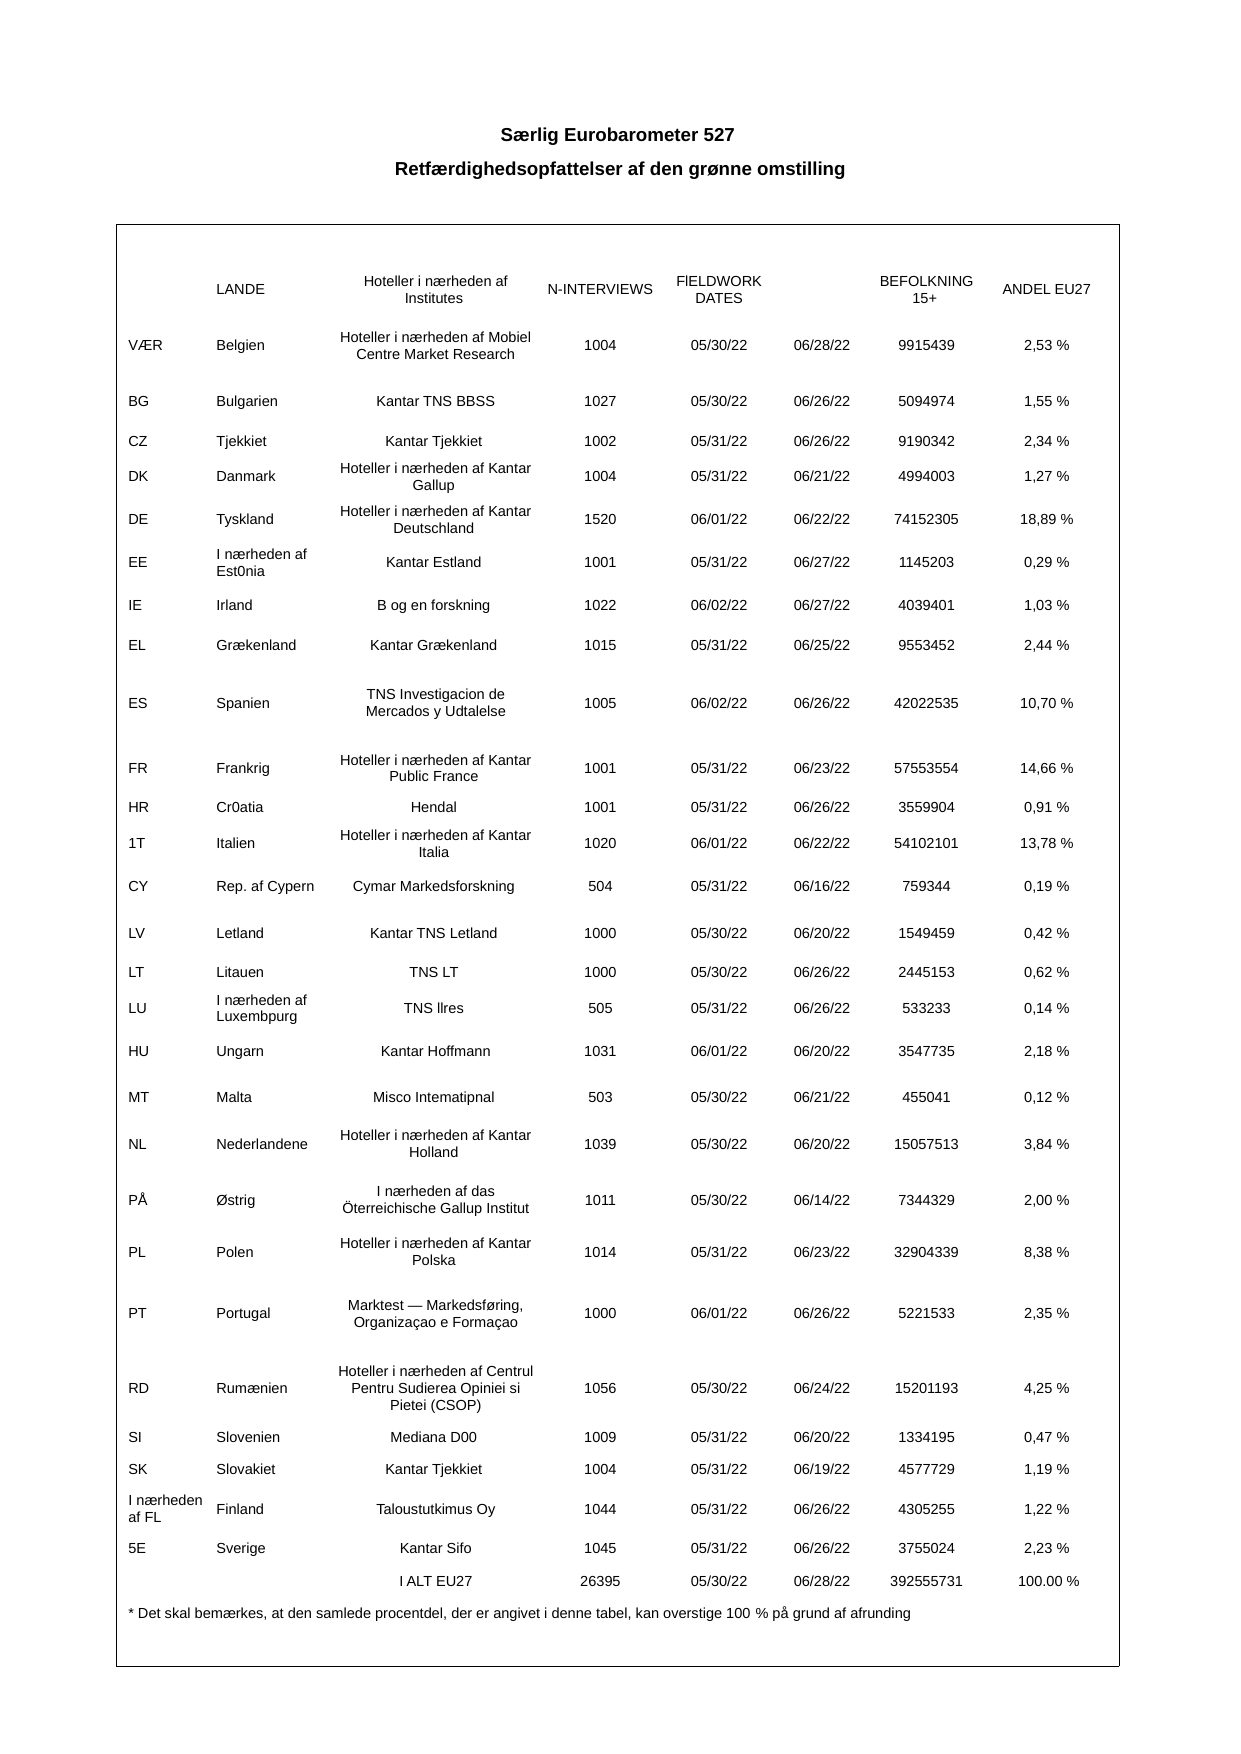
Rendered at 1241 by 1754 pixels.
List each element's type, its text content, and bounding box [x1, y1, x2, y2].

table_cell 503 [540, 1074, 660, 1121]
table_cell Ungarn [213, 1028, 331, 1074]
table_cell 20/06/22 [778, 1121, 866, 1167]
table_cell TNS LT [331, 956, 540, 988]
table_cell 1,03 % [987, 582, 1110, 628]
table_cell 1004 [540, 457, 660, 496]
table_cell Cymar Markedsforskning [331, 863, 540, 909]
table_cell 01/06/22 [660, 496, 778, 543]
table_cell Hoteller i nærheden af Mobiel Centre Market Research [331, 313, 540, 378]
table_cell 42022535 [866, 661, 987, 745]
table_cell Irland [213, 582, 331, 628]
table_cell Malta [213, 1074, 331, 1121]
table_cell 100,00 % [987, 1565, 1110, 1597]
table_cell 0,29 % [987, 543, 1110, 582]
table_cell 26/06/22 [778, 1532, 866, 1564]
table_cell RD [125, 1356, 213, 1421]
table_cell 31/05/22 [660, 457, 778, 496]
table_cell PÅ [125, 1167, 213, 1232]
table_cell 0,47 % [987, 1421, 1110, 1453]
table_cell 30/05/22 [660, 1121, 778, 1167]
table_cell Polen [213, 1232, 331, 1272]
table_cell 9553452 [866, 629, 987, 661]
table_cell 0,62 % [987, 956, 1110, 988]
table_cell 32904339 [866, 1232, 987, 1272]
table_cell 2,44 % [987, 629, 1110, 661]
table_cell CZ [125, 424, 213, 457]
table_cell PT [125, 1272, 213, 1356]
table_cell 15057513 [866, 1121, 987, 1167]
table_cell Kantar TNS Letland [331, 910, 540, 956]
table_cell 01/06/22 [660, 1028, 778, 1074]
table_cell Letland [213, 910, 331, 956]
table_cell 02/06/22 [660, 661, 778, 745]
table_cell 31/05/22 [660, 791, 778, 824]
table_cell 1009 [540, 1421, 660, 1453]
table_cell 18,89 % [987, 496, 1110, 543]
table_cell Italien [213, 824, 331, 863]
table_cell Sverige [213, 1532, 331, 1564]
table_cell 16/06/22 [778, 863, 866, 909]
table_cell DE [125, 496, 213, 543]
table_cell Portugal [213, 1272, 331, 1356]
table_cell LV [125, 910, 213, 956]
table_cell 74152305 [866, 496, 987, 543]
table_cell 01/06/22 [660, 1272, 778, 1356]
table_cell 10,70 % [987, 661, 1110, 745]
table_cell 7344329 [866, 1167, 987, 1232]
table_cell 2,35 % [987, 1272, 1110, 1356]
table_cell 25/06/22 [778, 629, 866, 661]
table_cell Taloustutkimus Oy [331, 1486, 540, 1532]
table_cell 1,19 % [987, 1453, 1110, 1486]
table_cell HR [125, 791, 213, 824]
table_cell 2445153 [866, 956, 987, 988]
table_cell 5E [125, 1532, 213, 1564]
table_cell 1000 [540, 910, 660, 956]
table_cell 20/06/22 [778, 910, 866, 956]
table_cell 24/06/22 [778, 1356, 866, 1421]
table_cell 1001 [540, 543, 660, 582]
table_cell I nærheden af Est0nia [213, 543, 331, 582]
table_cell 1056 [540, 1356, 660, 1421]
table_cell 2,53 % [987, 313, 1110, 378]
table_cell 1031 [540, 1028, 660, 1074]
table_cell 14/06/22 [778, 1167, 866, 1232]
table_cell 1145203 [866, 543, 987, 582]
table_cell 1022 [540, 582, 660, 628]
table_cell 26/06/22 [778, 791, 866, 824]
table_cell Bulgarien [213, 378, 331, 424]
table_cell 1004 [540, 313, 660, 378]
table_cell 1000 [540, 1272, 660, 1356]
table_cell Mediana D00 [331, 1421, 540, 1453]
table_cell 2,23 % [987, 1532, 1110, 1564]
table_cell 14,66 % [987, 745, 1110, 791]
table_cell TNS llres [331, 988, 540, 1028]
table_cell CY [125, 863, 213, 909]
table_cell 9915439 [866, 313, 987, 378]
table_cell 9190342 [866, 424, 987, 457]
table_cell Kantar Grækenland [331, 629, 540, 661]
table_cell I nærheden af Luxembpurg [213, 988, 331, 1028]
table_cell 1004 [540, 1453, 660, 1486]
table_cell 1045 [540, 1532, 660, 1564]
table_cell 1,55 % [987, 378, 1110, 424]
table_cell Kantar Tjekkiet [331, 1453, 540, 1486]
table_cell Hoteller i nærheden af Kantar Deutschland [331, 496, 540, 543]
table_cell 1001 [540, 745, 660, 791]
table_cell 8,38 % [987, 1232, 1110, 1272]
table_cell 5221533 [866, 1272, 987, 1356]
table_cell 759344 [866, 863, 987, 909]
table_cell I nærheden af das Öterreichische Gallup Institut [331, 1167, 540, 1232]
table_cell I ALT EU27 [331, 1565, 540, 1597]
table_cell 1015 [540, 629, 660, 661]
table_cell Cr0atia [213, 791, 331, 824]
table_cell 31/05/22 [660, 543, 778, 582]
table_cell SK [125, 1453, 213, 1486]
table_cell FR [125, 745, 213, 791]
table_cell 31/05/22 [660, 863, 778, 909]
table_cell 30/05/22 [660, 378, 778, 424]
table_cell Belgien [213, 313, 331, 378]
table_header [778, 266, 866, 313]
table_header ANDEL EU27 [987, 266, 1110, 313]
table_cell ES [125, 661, 213, 745]
table_cell 31/05/22 [660, 1232, 778, 1272]
table_cell 5094974 [866, 378, 987, 424]
table_cell 28/06/22 [778, 313, 866, 378]
table_cell EE [125, 543, 213, 582]
table_cell 27/06/22 [778, 543, 866, 582]
table_header N-INTERVIEWS [540, 266, 660, 313]
table_cell BG [125, 378, 213, 424]
table_cell 31/05/22 [660, 1421, 778, 1453]
table_cell 26/06/22 [778, 1272, 866, 1356]
table_cell HU [125, 1028, 213, 1074]
table_cell IE [125, 582, 213, 628]
table_cell 26/06/22 [778, 988, 866, 1028]
table_cell Grækenland [213, 629, 331, 661]
table_cell Østrig [213, 1167, 331, 1232]
table_cell 26/06/22 [778, 1486, 866, 1532]
table_cell 2,18 % [987, 1028, 1110, 1074]
table_cell 31/05/22 [660, 424, 778, 457]
table_cell 1039 [540, 1121, 660, 1167]
table_cell 1000 [540, 956, 660, 988]
table_cell Hoteller i nærheden af Centrul Pentru Sudierea Opiniei si Pietei (CSOP) [331, 1356, 540, 1421]
table_cell Hoteller i nærheden af Kantar Gallup [331, 457, 540, 496]
table_cell 31/05/22 [660, 988, 778, 1028]
table_cell 30/05/22 [660, 313, 778, 378]
table_cell 1549459 [866, 910, 987, 956]
table_cell Finland [213, 1486, 331, 1532]
table_cell VÆR [125, 313, 213, 378]
table_cell 1,22 % [987, 1486, 1110, 1532]
table_cell Slovenien [213, 1421, 331, 1453]
table_cell Slovakiet [213, 1453, 331, 1486]
table_header Hoteller i nærheden af Institutes [331, 266, 540, 313]
table_cell 3547735 [866, 1028, 987, 1074]
table_cell B og en forskning [331, 582, 540, 628]
table_cell Frankrig [213, 745, 331, 791]
table_cell 13,78 % [987, 824, 1110, 863]
table_cell 30/05/22 [660, 1565, 778, 1597]
table_cell Hoteller i nærheden af Kantar Polska [331, 1232, 540, 1272]
table_cell 504 [540, 863, 660, 909]
table_cell Litauen [213, 956, 331, 988]
table_cell EL [125, 629, 213, 661]
table_cell 0,12 % [987, 1074, 1110, 1121]
table_cell MT [125, 1074, 213, 1121]
table_cell 0,14 % [987, 988, 1110, 1028]
table_cell 0,19 % [987, 863, 1110, 909]
table_cell LU [125, 988, 213, 1028]
table_cell 1014 [540, 1232, 660, 1272]
table_cell 19/06/22 [778, 1453, 866, 1486]
table_cell 1027 [540, 378, 660, 424]
table_cell 31/05/22 [660, 1532, 778, 1564]
table_cell 4039401 [866, 582, 987, 628]
table_cell 21/06/22 [778, 457, 866, 496]
table_cell 3,84 % [987, 1121, 1110, 1167]
table_cell 31/05/22 [660, 629, 778, 661]
table_cell 30/05/22 [660, 910, 778, 956]
table_cell 4577729 [866, 1453, 987, 1486]
table_cell 28/06/22 [778, 1565, 866, 1597]
table_cell 31/05/22 [660, 745, 778, 791]
table_cell 1001 [540, 791, 660, 824]
table_cell 1020 [540, 824, 660, 863]
table_cell 30/05/22 [660, 1167, 778, 1232]
table_header BEFOLKNING 15+ [866, 266, 987, 313]
table_cell Tjekkiet [213, 424, 331, 457]
table_cell 1005 [540, 661, 660, 745]
table_cell Danmark [213, 457, 331, 496]
table_header FlELDWORK DATES [660, 266, 778, 313]
table_cell 26/06/22 [778, 956, 866, 988]
table_cell 30/05/22 [660, 1356, 778, 1421]
table_cell 1,27 % [987, 457, 1110, 496]
table_cell 1334195 [866, 1421, 987, 1453]
table_cell Rep. af Cypern [213, 863, 331, 909]
table_cell 30/05/22 [660, 956, 778, 988]
table_header [125, 266, 213, 313]
table_cell 02/06/22 [660, 582, 778, 628]
table_cell 505 [540, 988, 660, 1028]
table_cell 15201193 [866, 1356, 987, 1421]
table_cell 27/06/22 [778, 582, 866, 628]
table_cell 455041 [866, 1074, 987, 1121]
table_cell Kantar Hoffmann [331, 1028, 540, 1074]
table_cell SI [125, 1421, 213, 1453]
table_cell PL [125, 1232, 213, 1272]
table_cell 1520 [540, 496, 660, 543]
table_cell 1044 [540, 1486, 660, 1532]
table_cell 392555731 [866, 1565, 987, 1597]
table_cell 31/05/22 [660, 1453, 778, 1486]
table_cell 26/06/22 [778, 378, 866, 424]
table_cell 3755024 [866, 1532, 987, 1564]
table_cell Tyskland [213, 496, 331, 543]
table_cell 23/06/22 [778, 745, 866, 791]
table_cell 4994003 [866, 457, 987, 496]
table_cell 57553554 [866, 745, 987, 791]
table_cell * Det skal bemærkes, at den samlede procentdel, der er angivet i denne tabel, kan overstige 100 % på grund af afrunding [125, 1597, 1110, 1629]
table_cell 01/06/22 [660, 824, 778, 863]
table_cell 1011 [540, 1167, 660, 1232]
table_cell DK [125, 457, 213, 496]
table_header LANDE [213, 266, 331, 313]
table_cell [213, 1565, 331, 1597]
table_cell 20/06/22 [778, 1421, 866, 1453]
table_cell 2,34 % [987, 424, 1110, 457]
table_cell Kantar Sifo [331, 1532, 540, 1564]
table_cell 21/06/22 [778, 1074, 866, 1121]
table_cell LT [125, 956, 213, 988]
table_cell 2,00 % [987, 1167, 1110, 1232]
table_cell TNS Investigacion de Mercados y Udtalelse [331, 661, 540, 745]
table_cell Hoteller i nærheden af Kantar Holland [331, 1121, 540, 1167]
table_cell NL [125, 1121, 213, 1167]
table_cell 4,25 % [987, 1356, 1110, 1421]
table_cell 0,42 % [987, 910, 1110, 956]
table_cell Misco Intematipnal [331, 1074, 540, 1121]
table_cell 1002 [540, 424, 660, 457]
table_cell 1T [125, 824, 213, 863]
table_cell 533233 [866, 988, 987, 1028]
table_cell 22/06/22 [778, 824, 866, 863]
table_cell Marktest — Markedsføring, Organizaçao e Formaçao [331, 1272, 540, 1356]
table_cell 26/06/22 [778, 661, 866, 745]
table_cell 20/06/22 [778, 1028, 866, 1074]
table_cell 4305255 [866, 1486, 987, 1532]
table_cell 0,91 % [987, 791, 1110, 824]
table_cell Hendal [331, 791, 540, 824]
table_cell 31/05/22 [660, 1486, 778, 1532]
table_cell I nærheden af FL [125, 1486, 213, 1532]
table_cell Rumænien [213, 1356, 331, 1421]
table_cell 26/06/22 [778, 424, 866, 457]
table_cell 3559904 [866, 791, 987, 824]
table_cell Hoteller i nærheden af Kantar Public France [331, 745, 540, 791]
table_cell 23/06/22 [778, 1232, 866, 1272]
table_cell 26395 [540, 1565, 660, 1597]
table_cell 22/06/22 [778, 496, 866, 543]
table_cell Spanien [213, 661, 331, 745]
table_cell Kantar TNS BBSS [331, 378, 540, 424]
table_cell Nederlandene [213, 1121, 331, 1167]
table_cell Kantar Estland [331, 543, 540, 582]
table_cell Hoteller i nærheden af Kantar Italia [331, 824, 540, 863]
table_cell [125, 1565, 213, 1597]
table_cell 30/05/22 [660, 1074, 778, 1121]
table_cell Kantar Tjekkiet [331, 424, 540, 457]
table_cell 54102101 [866, 824, 987, 863]
